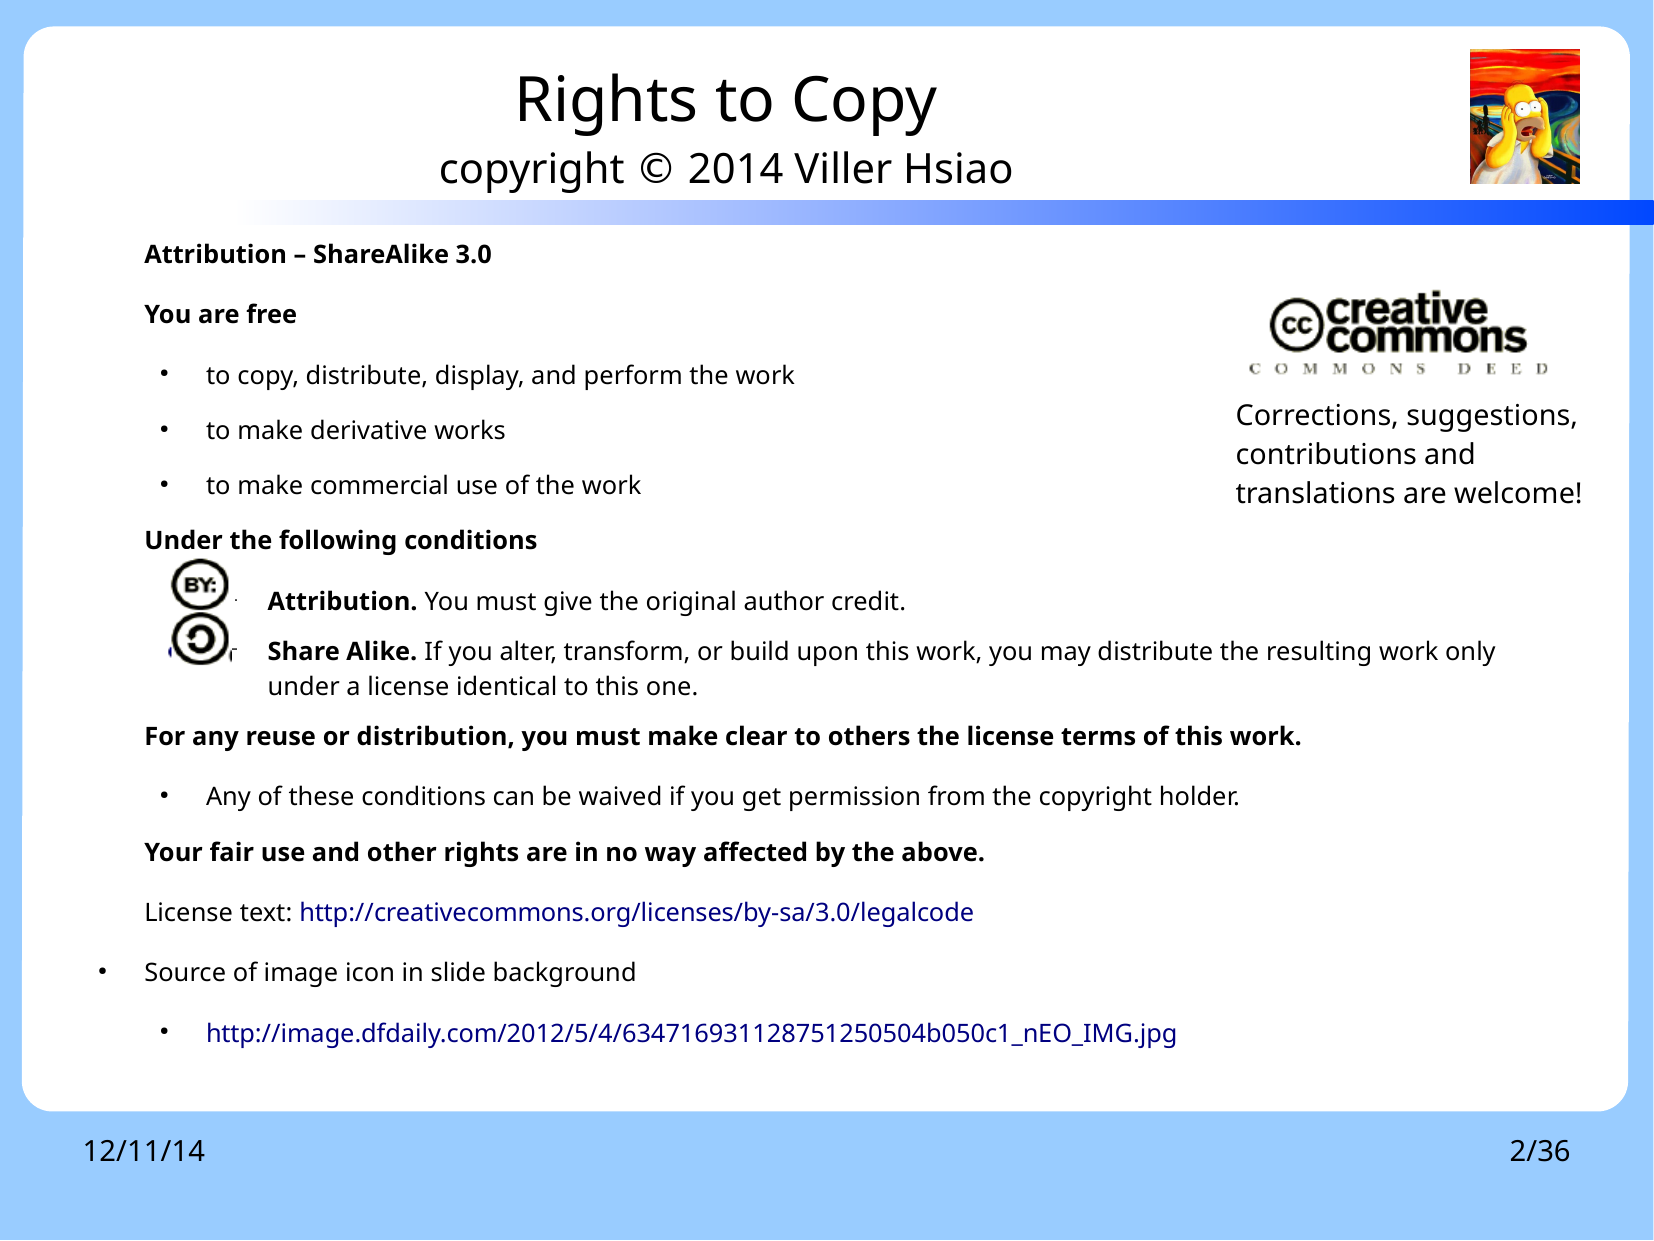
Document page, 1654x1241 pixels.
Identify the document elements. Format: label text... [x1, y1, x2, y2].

text_box Corrections, suggestions, contributions and translations are welcome! [1181, 394, 1595, 514]
picture [1228, 259, 1577, 384]
title Rights to Copy copyright © 2014 Viller Hsiao [82, 49, 1371, 201]
picture [165, 549, 235, 668]
list Attribution – ShareAlike 3.0 You are free to copy, distribute, display, and perform the work to make derivative works to make commercial use of the work Under the following conditions Attribution. You must give the original author credit. Share Alike. If you alter, transform, or build upon this work, you may distribute the resulting work only under a license identical to this one. For any reuse or distribution, you must make clear to others the license terms of this work. Any of these conditions can be waived if you get permission from the copyright holder. Your fair use and other rights are in no way affected by the above. License text: http://creativecommons.org/licenses/by-sa/3.0/legalcode Source of image icon in slide background http://image.dfdaily.com/2012/5/4/634716931128751250504b050c1_nEO_IMG.jpg [82, 236, 1571, 1055]
picture [1470, 49, 1580, 184]
